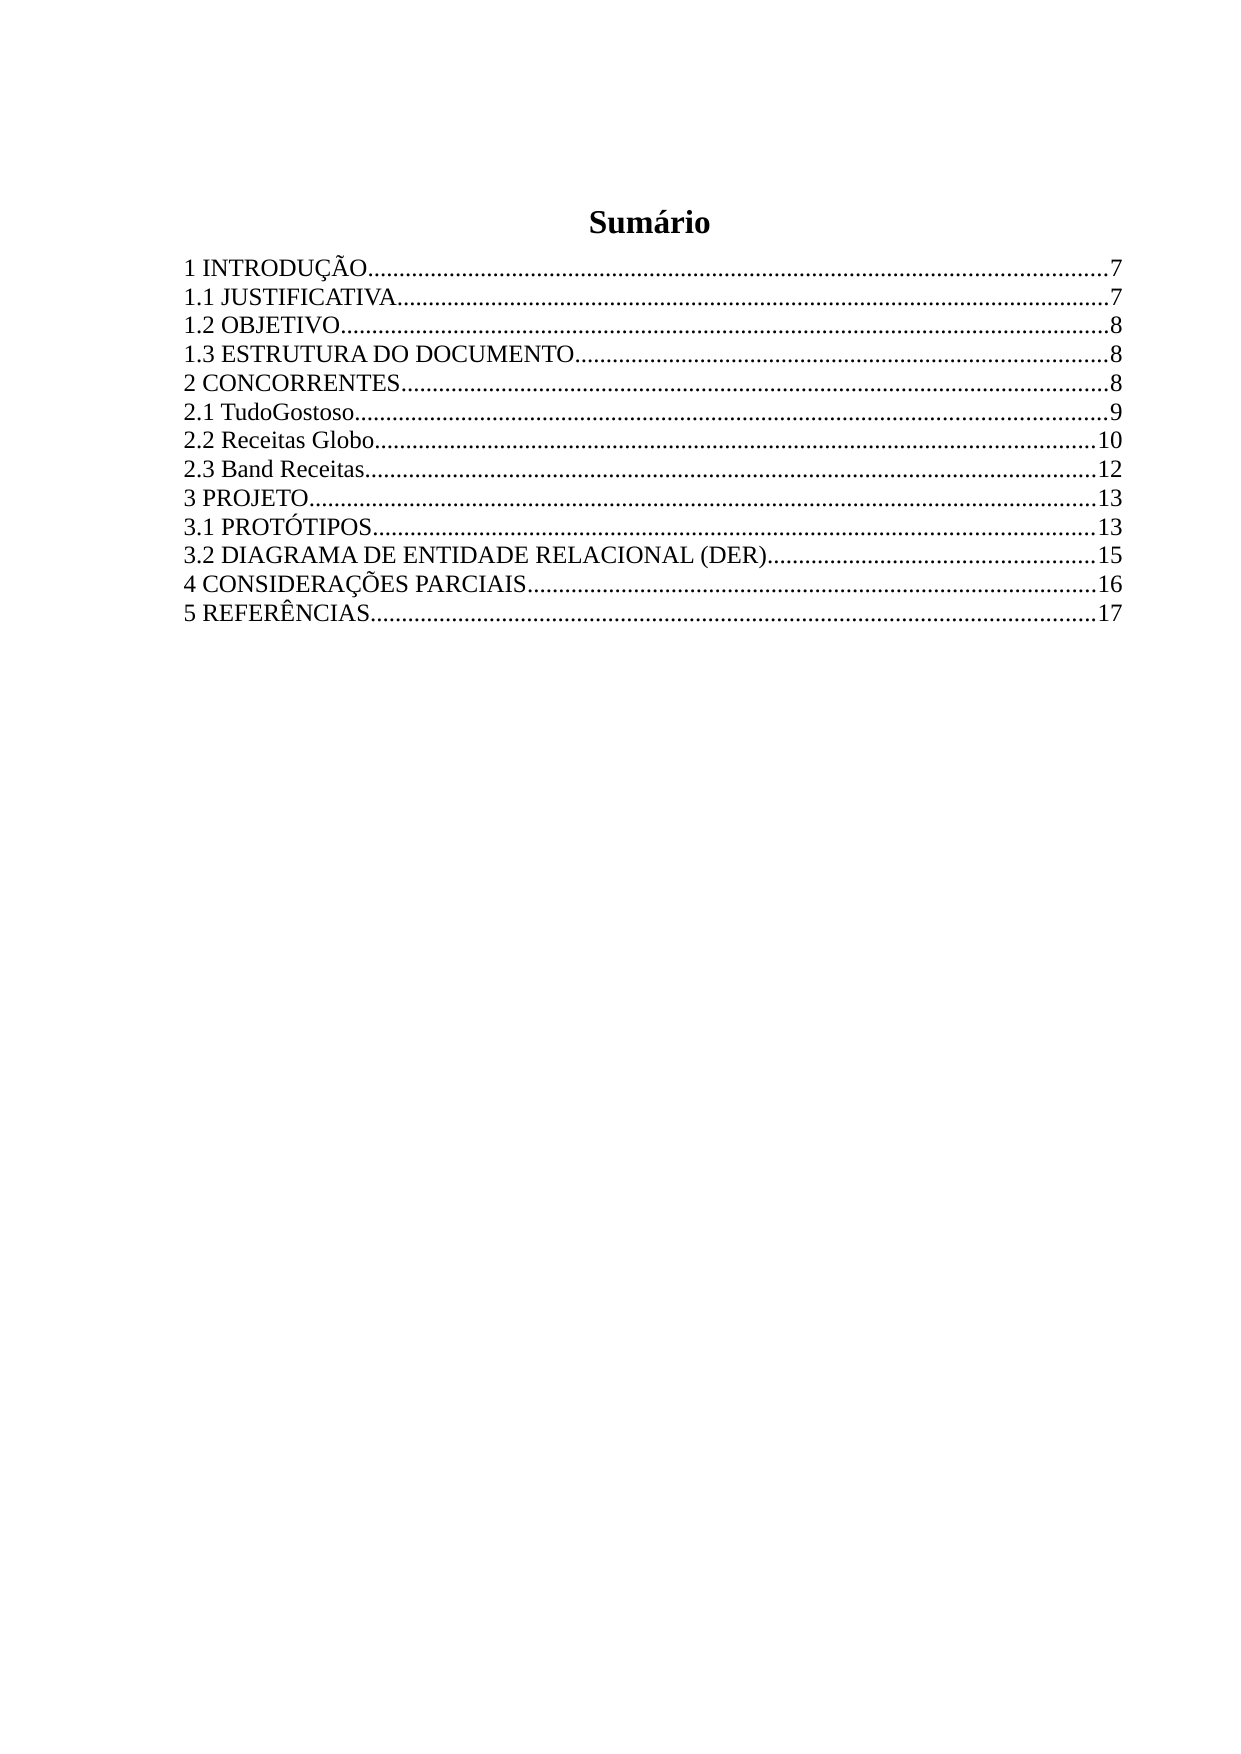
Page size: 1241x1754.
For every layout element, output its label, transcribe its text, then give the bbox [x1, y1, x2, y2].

subtitle Sumário [177, 202, 1122, 240]
text 4 CONSIDERAÇÕES PARCIAIS 16 [177, 569, 1122, 598]
text 5 REFERÊNCIAS 17 [177, 598, 1122, 627]
text 1.3 ESTRUTURA DO DOCUMENTO 8 [177, 339, 1122, 368]
text 2.1 TudoGostoso 9 [177, 397, 1122, 425]
text 2.2 Receitas Globo 10 [177, 425, 1122, 454]
text 3.2 DIAGRAMA DE ENTIDADE RELACIONAL (DER) 15 [177, 540, 1122, 569]
text 3 PROJETO 13 [177, 483, 1122, 512]
text 2.3 Band Receitas 12 [177, 454, 1122, 483]
text 2 CONCORRENTES 8 [177, 368, 1122, 397]
text 3.1 PROTÓTIPOS 13 [177, 512, 1122, 540]
text 1 INTRODUÇÃO 7 [177, 253, 1122, 282]
text 1.1 JUSTIFICATIVA 7 [177, 282, 1122, 310]
text 1.2 OBJETIVO 8 [177, 310, 1122, 339]
